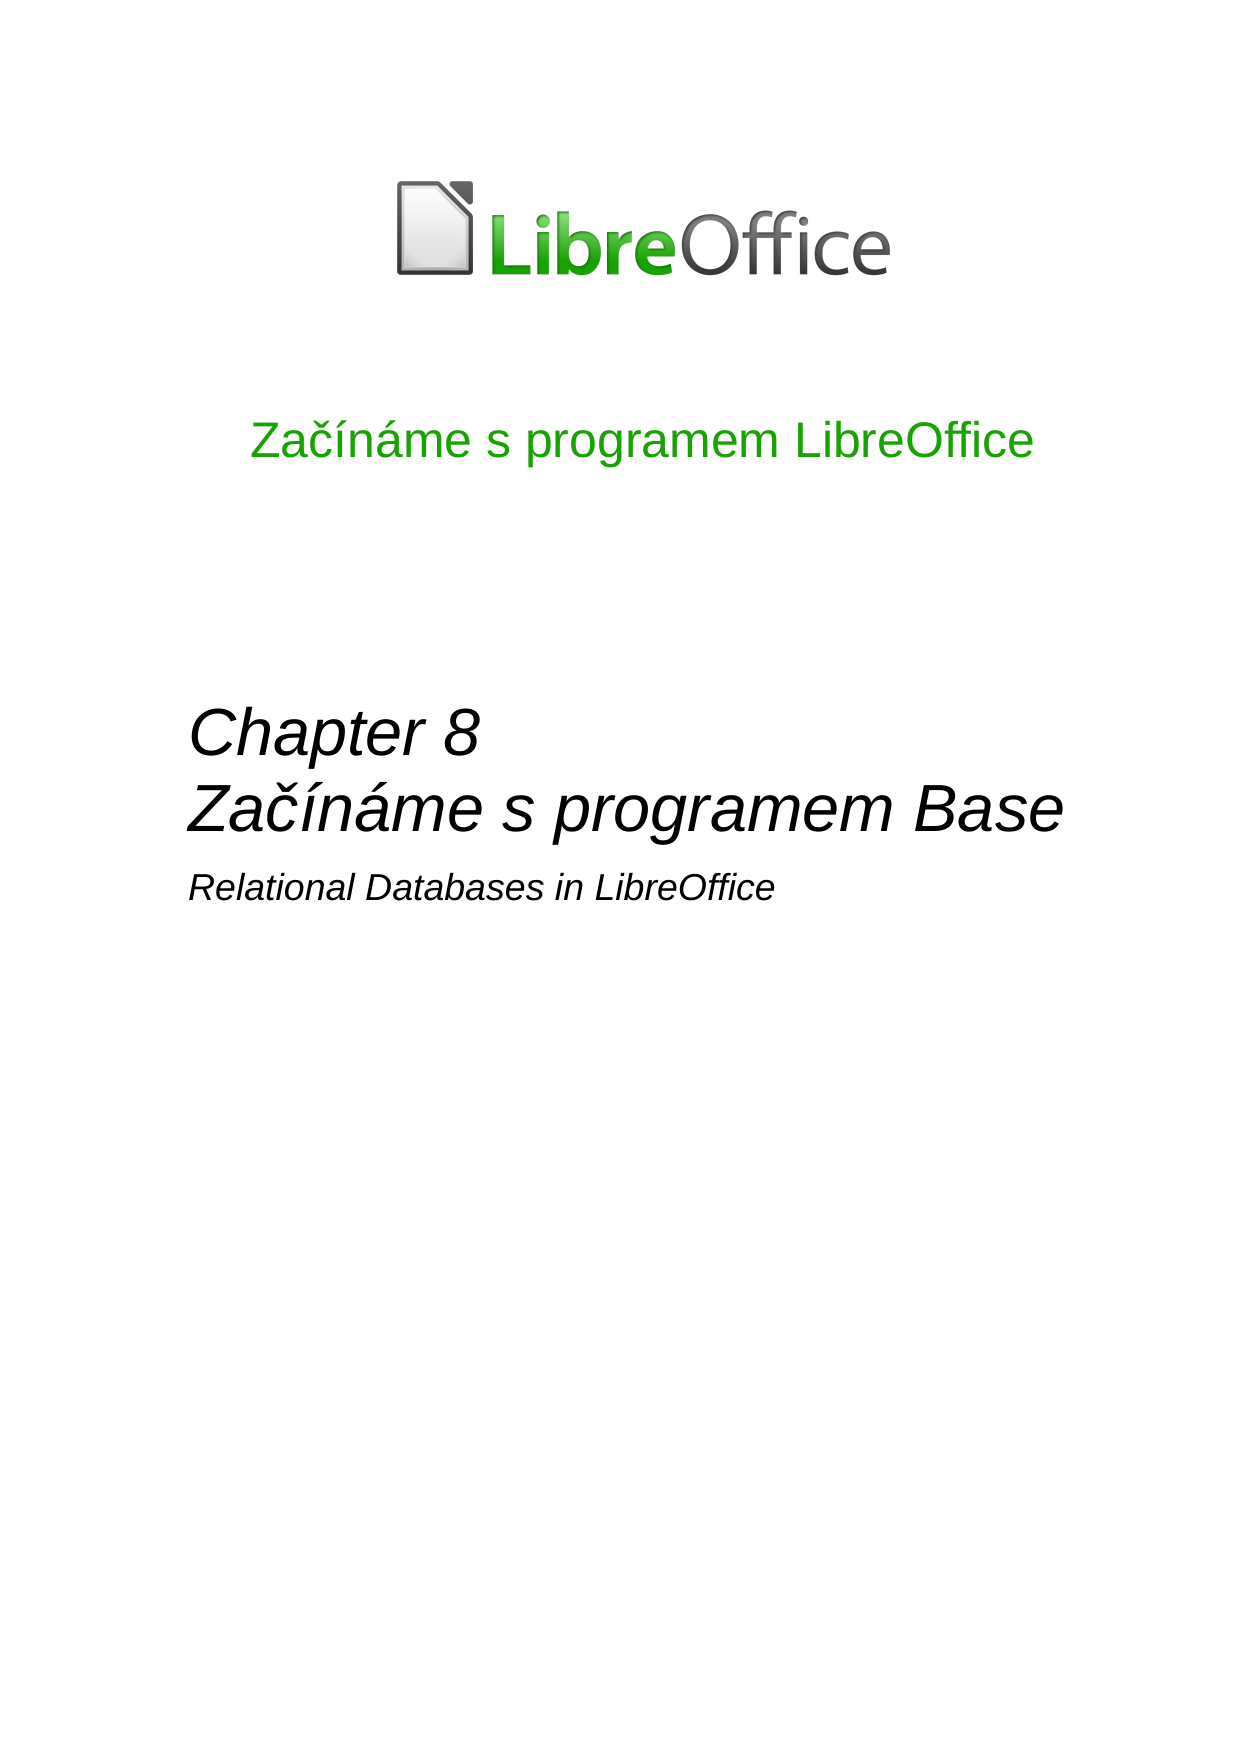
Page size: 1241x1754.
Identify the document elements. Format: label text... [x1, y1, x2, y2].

subtitle Relational Databases in LibreOffice [188, 866, 1098, 909]
text Začínáme s programem LibreOffice [188, 410, 1098, 468]
picture [392, 177, 893, 282]
title Chapter 8 Začínáme s programem Base [188, 693, 1098, 846]
